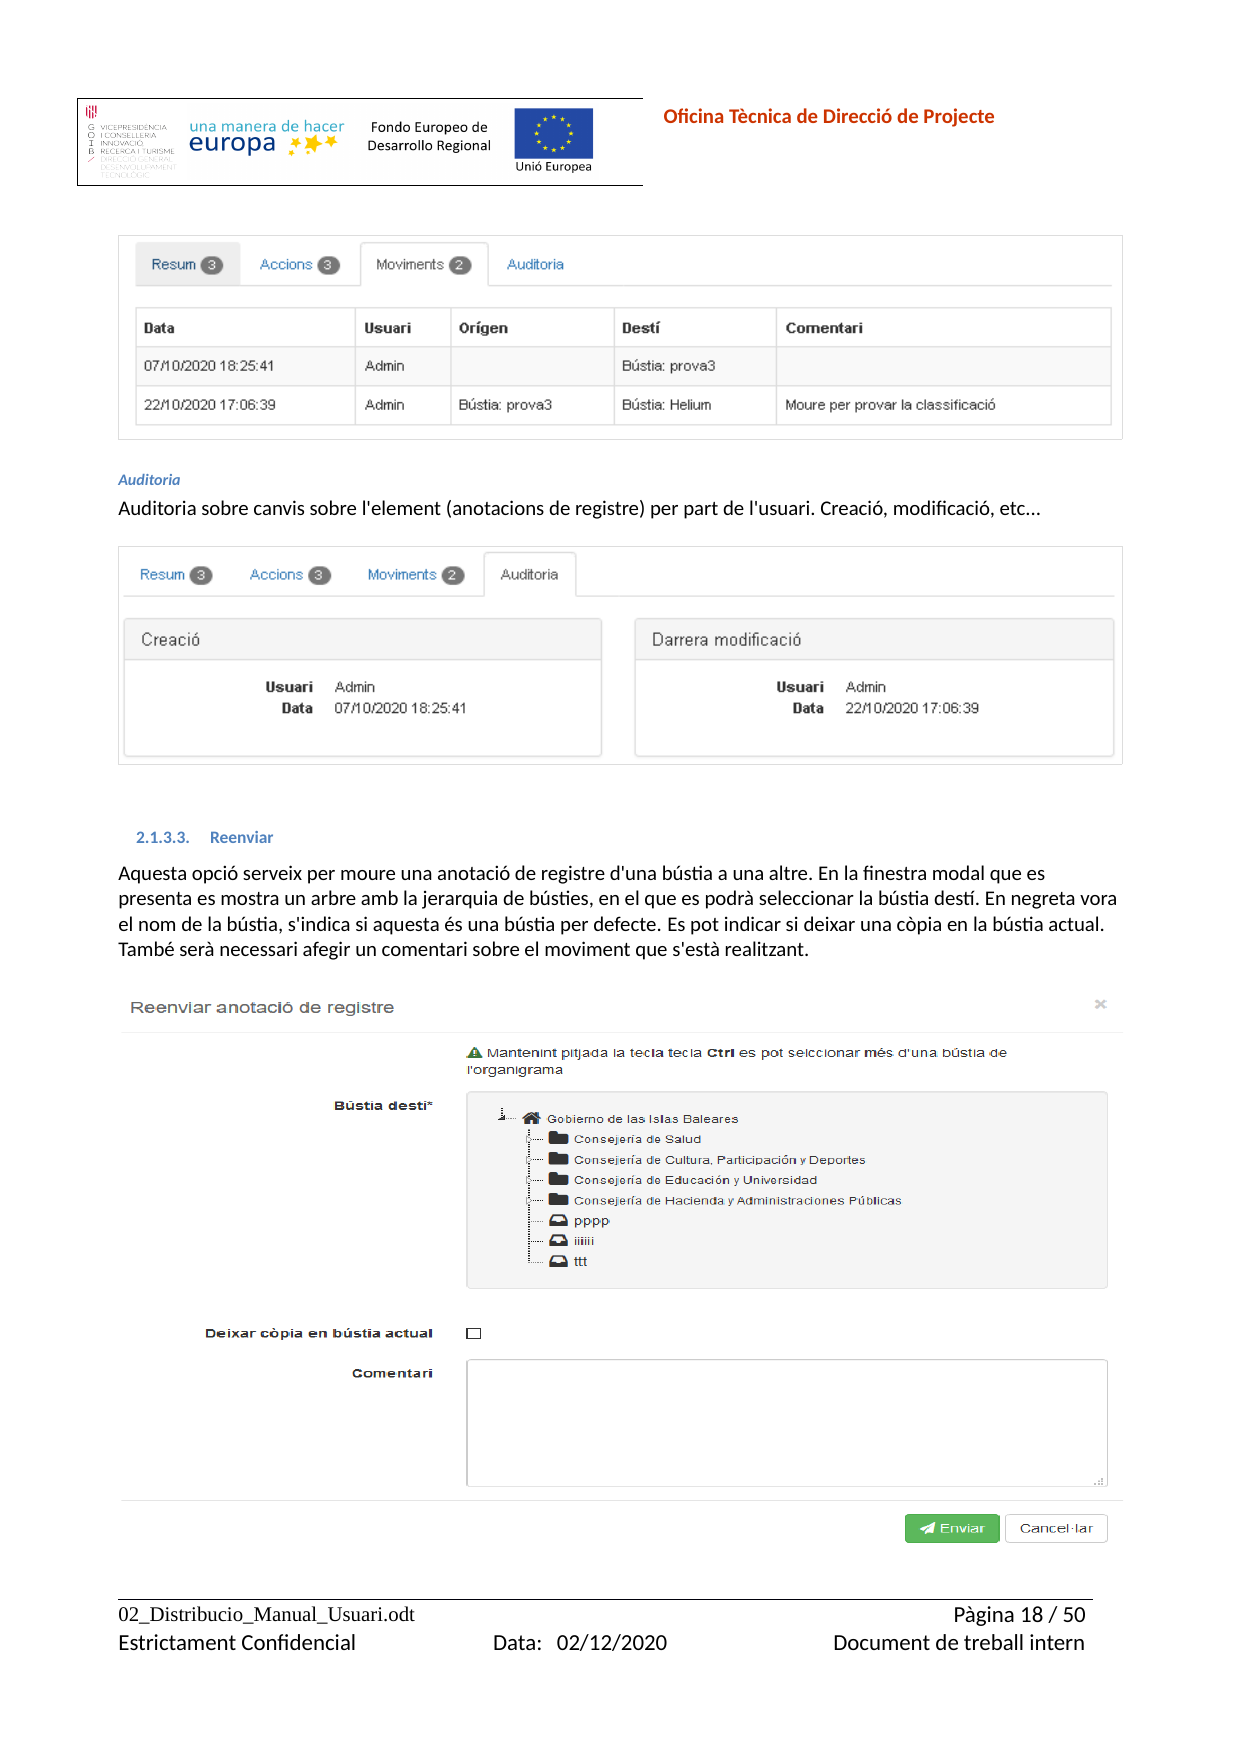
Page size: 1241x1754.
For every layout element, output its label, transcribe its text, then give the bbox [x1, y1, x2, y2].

picture [82, 103, 181, 180]
subtitle Reenviar [136, 826, 1122, 847]
text Auditoria sobre canvis sobre l'element (anotacions de registre) per part de l'usuari. Creació, modificació, etc... [118, 495, 1122, 521]
picture [187, 103, 599, 180]
picture [121, 548, 1119, 761]
subtitle Auditoria [89, 469, 1122, 489]
picture [121, 237, 1119, 436]
text Aquesta opció serveix per moure una anotació de registre d'una bústia a una altre. En la finestra modal que es presenta es mostra un arbre amb la jerarquia de bústies, en el que es podrà seleccionar la bústia destí. En negreta vora el nom de la bústia, s'indica si aquesta és una bústia per defecte. Es pot indicar si deixar una còpia en la bústia actual. També serà necessari afegir un comentari sobre el moviment que s'està realitzant. [118, 860, 1122, 962]
picture [121, 987, 1124, 1550]
